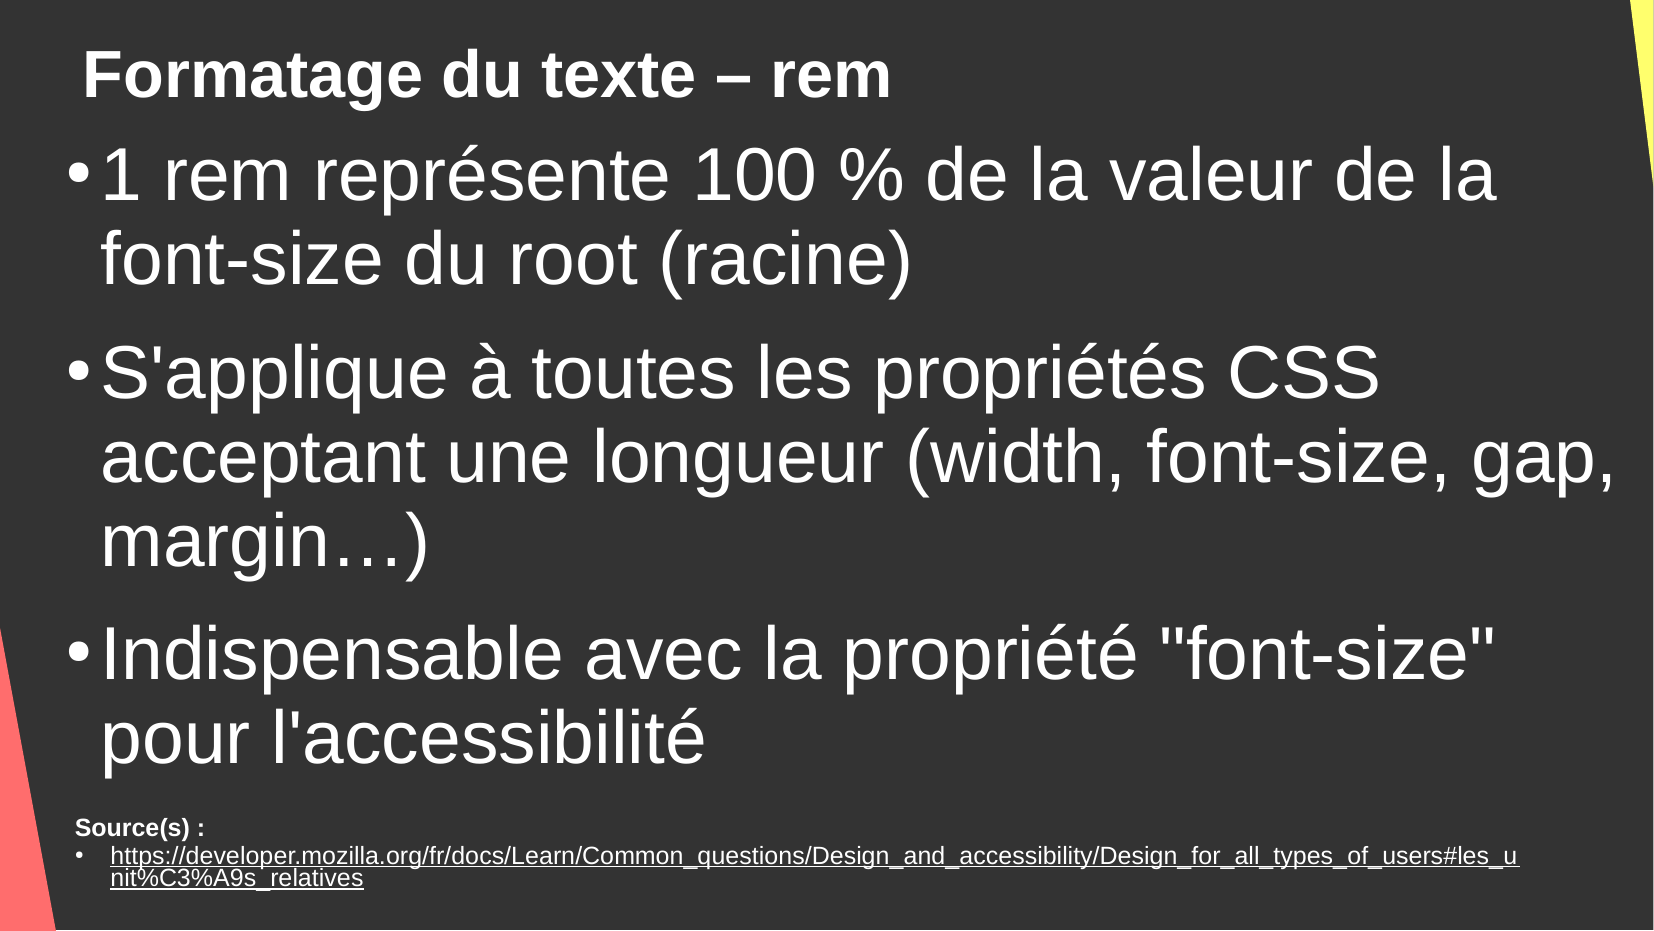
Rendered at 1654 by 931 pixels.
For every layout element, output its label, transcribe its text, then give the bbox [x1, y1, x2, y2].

text_box [1630, 0, 1654, 192]
text_box [0, 627, 56, 931]
text_box Source(s) : https://developer.mozilla.org/fr/docs/Learn/Common_questions/Design_and_accessibility/Design_for_all_types_of_users#les_unit%C3%A9s_relatives [60, 806, 1546, 910]
subtitle 1 rem représente 100 % de la valeur de la font-size du root (racine) S'applique à toutes les propriétés CSS acceptant une longueur (width, font-size, gap, margin…) Indispensable avec la propriété "font-size" pour l'accessibilité [65, 132, 1642, 780]
title Formatage du texte – rem [82, 37, 1571, 132]
